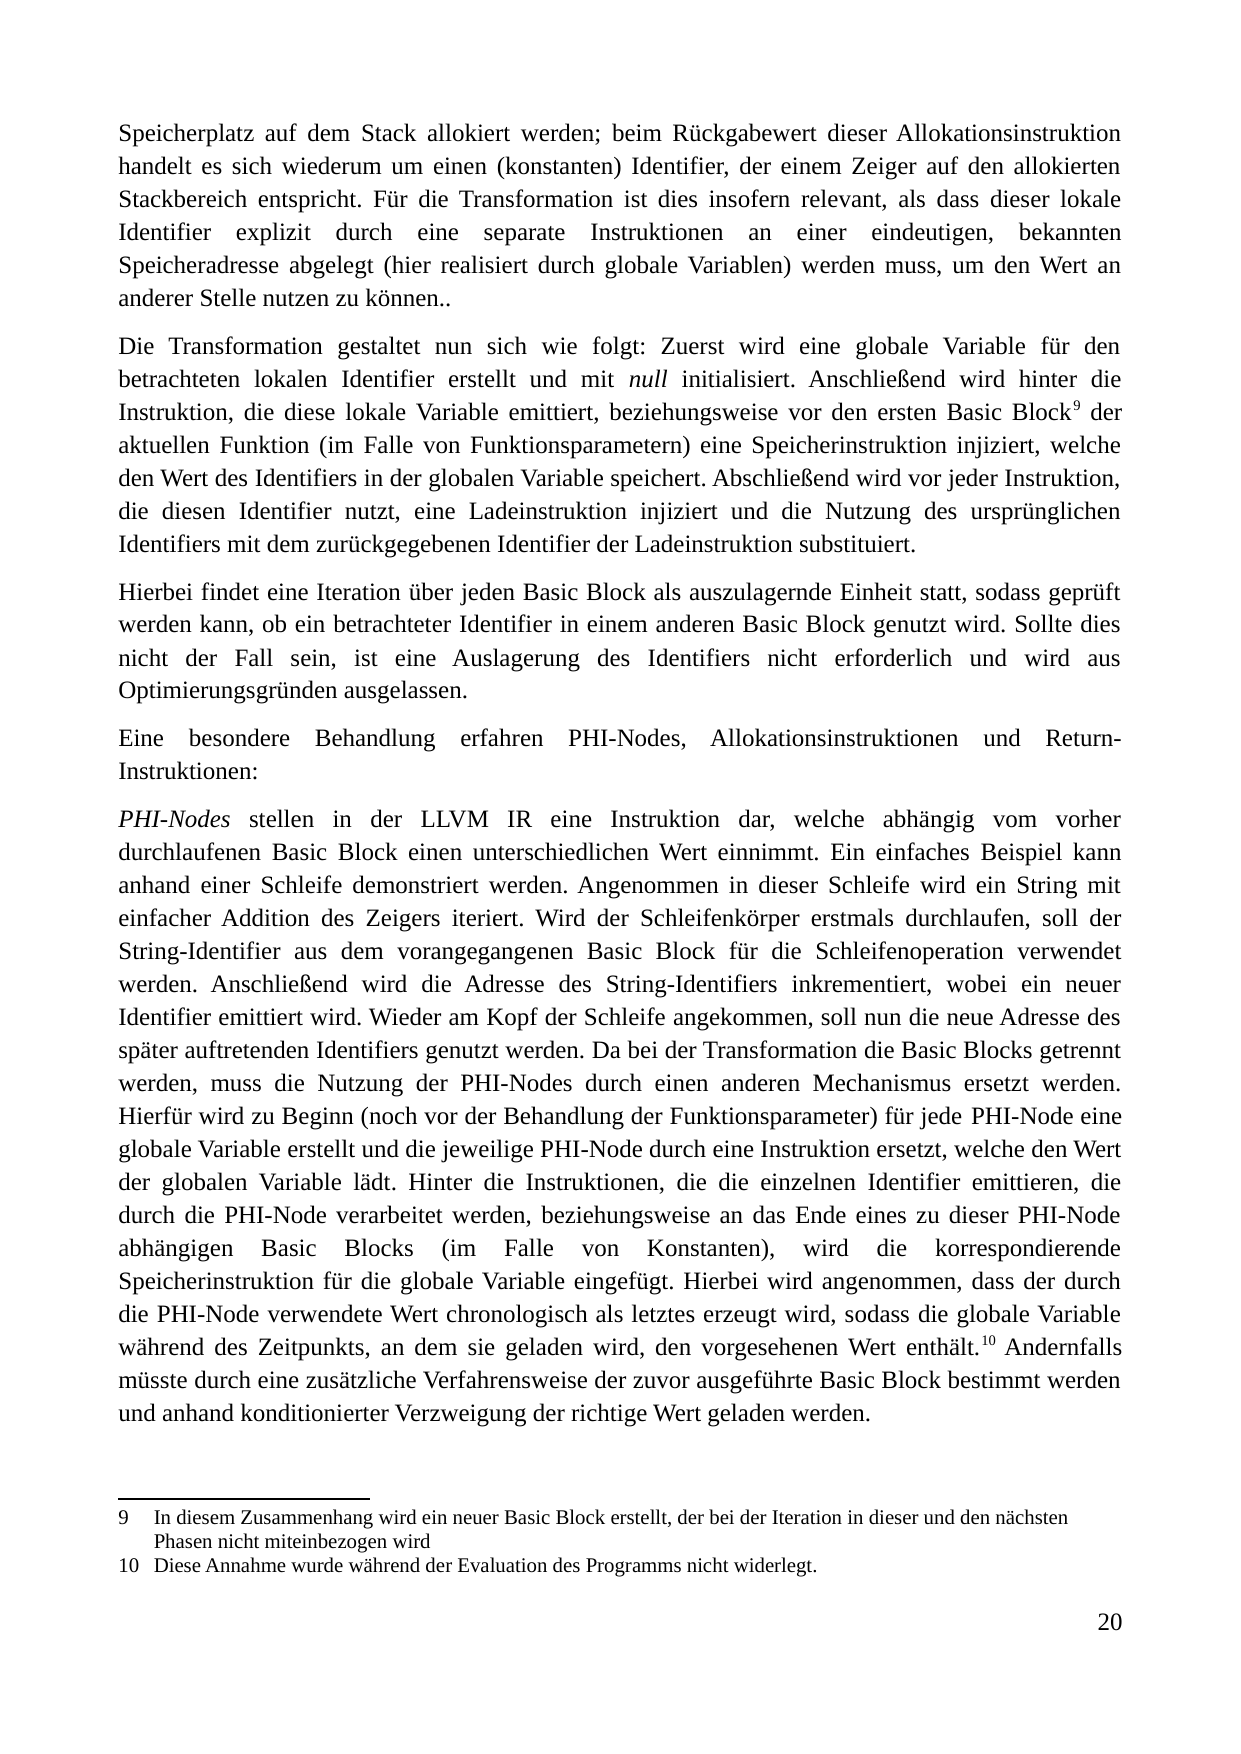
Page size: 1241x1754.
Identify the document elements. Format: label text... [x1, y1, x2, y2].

text Die Transformation gestaltet nun sich wie folgt: Zuerst wird eine globale Variable für den betrachteten lokalen Identifier erstellt und mit null initialisiert. Anschließend wird hinter die Instruktion, die diese lokale Variable emittiert, beziehungsweise vor den ersten Basic Block der aktuellen Funktion (im Falle von Funktionsparametern) eine Speicherinstruktion injiziert, welche den Wert des Identifiers in der globalen Variable speichert. Abschließend wird vor jeder Instruktion, die diesen Identifier nutzt, eine Ladeinstruktion injiziert und die Nutzung des ursprünglichen Identifiers mit dem zurückgegebenen Identifier der Ladeinstruktion substituiert. [118, 331, 1122, 558]
text Hierbei findet eine Iteration über jeden Basic Block als auszulagernde Einheit statt, sodass geprüft werden kann, ob ein betrachteter Identifier in einem anderen Basic Block genutzt wird. Sollte dies nicht der Fall sein, ist eine Auslagerung des Identifiers nicht erforderlich und wird aus Optimierungsgründen ausgelassen. [118, 577, 1122, 704]
text In diesem Zusammenhang wird ein neuer Basic Block erstellt, der bei der Iteration in dieser und den nächsten Phasen nicht miteinbezogen wird [118, 1505, 1122, 1553]
text Eine besondere Behandlung erfahren PHI-Nodes, Allokationsinstruktionen und Return-Instruktionen: [118, 723, 1122, 785]
text Speicherplatz auf dem Stack allokiert werden; beim Rückgabewert dieser Allokationsinstruktion handelt es sich wiederum um einen (konstanten) Identifier, der einem Zeiger auf den allokierten Stackbereich entspricht. Für die Transformation ist dies insofern relevant, als dass dieser lokale Identifier explizit durch eine separate Instruktionen an einer eindeutigen, bekannten Speicheradresse abgelegt (hier realisiert durch globale Variablen) werden muss, um den Wert an anderer Stelle nutzen zu können.. [118, 118, 1122, 312]
text PHI-Nodes stellen in der LLVM IR eine Instruktion dar, welche abhängig vom vorher durchlaufenen Basic Block einen unterschiedlichen Wert einnimmt. Ein einfaches Beispiel kann anhand einer Schleife demonstriert werden. Angenommen in dieser Schleife wird ein String mit einfacher Addition des Zeigers iteriert. Wird der Schleifenkörper erstmals durchlaufen, soll der String-Identifier aus dem vorangegangenen Basic Block für die Schleifenoperation verwendet werden. Anschließend wird die Adresse des String-Identifiers inkrementiert, wobei ein neuer Identifier emittiert wird. Wieder am Kopf der Schleife angekommen, soll nun die neue Adresse des später auftretenden Identifiers genutzt werden. Da bei der Transformation die Basic Blocks getrennt werden, muss die Nutzung der PHI-Nodes durch einen anderen Mechanismus ersetzt werden. Hierfür wird zu Beginn (noch vor der Behandlung der Funktionsparameter) für jede PHI-Node eine globale Variable erstellt und die jeweilige PHI-Node durch eine Instruktion ersetzt, welche den Wert der globalen Variable lädt. Hinter die Instruktionen, die die einzelnen Identifier emittieren, die durch die PHI-Node verarbeitet werden, beziehungsweise an das Ende eines zu dieser PHI-Node abhängigen Basic Blocks (im Falle von Konstanten), wird die korrespondierende Speicherinstruktion für die globale Variable eingefügt. Hierbei wird angenommen, dass der durch die PHI-Node verwendete Wert chronologisch als letztes erzeugt wird, sodass die globale Variable während des Zeitpunkts, an dem sie geladen wird, den vorgesehenen Wert enthält. Andernfalls müsste durch eine zusätzliche Verfahrensweise der zuvor ausgeführte Basic Block bestimmt werden und anhand konditionierter Verzweigung der richtige Wert geladen werden. [118, 804, 1122, 1427]
text Diese Annahme wurde während der Evaluation des Programms nicht widerlegt. [118, 1553, 1122, 1577]
